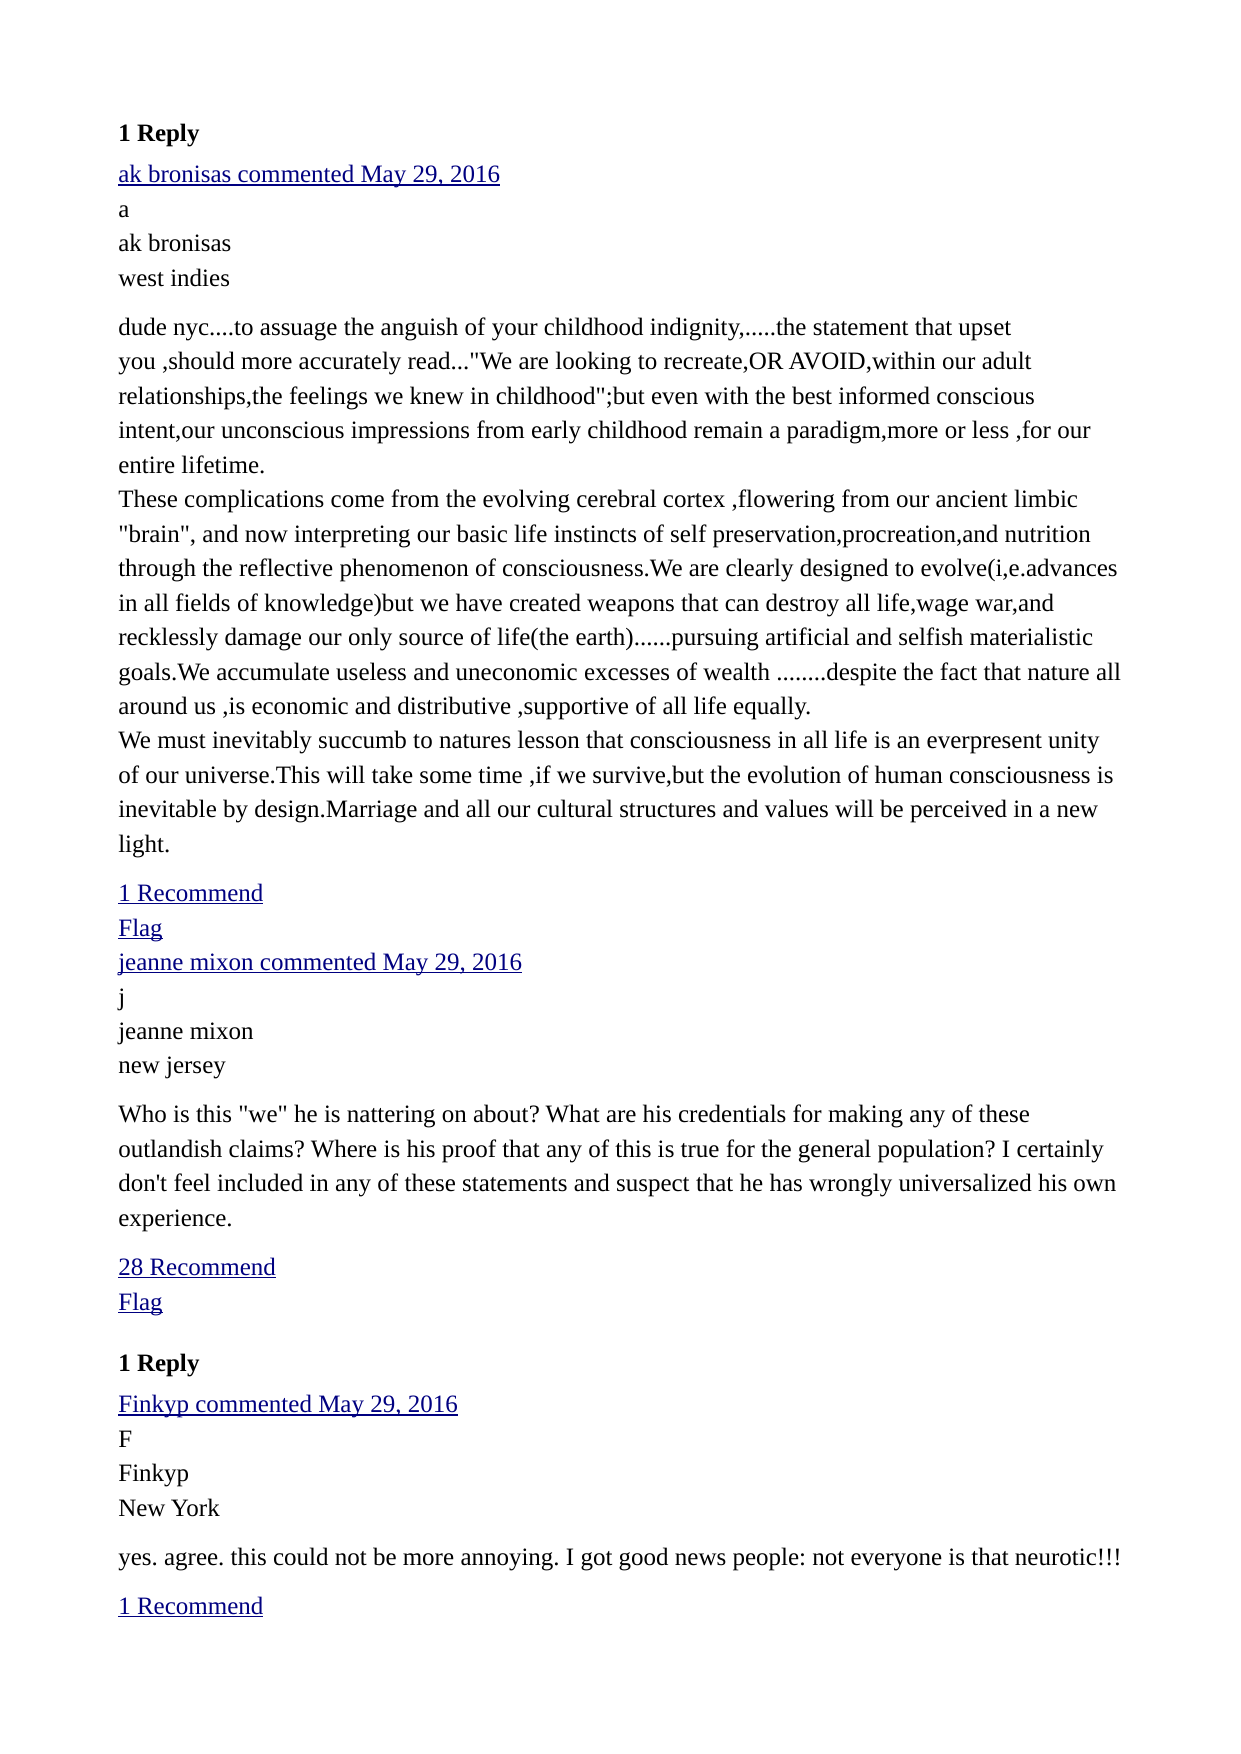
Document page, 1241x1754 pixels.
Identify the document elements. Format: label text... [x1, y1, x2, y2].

text west indies [118, 263, 1122, 292]
text 1 Recommend [118, 878, 1122, 907]
subtitle 1 Reply [118, 1348, 1122, 1377]
text Who is this "we" he is nattering on about? What are his credentials for making any of these outlandish claims? Where is his proof that any of this is true for the general population? I certainly don't feel included in any of these statements and suspect that he has wrongly universalized his own experience. [118, 1099, 1122, 1232]
text jeanne mixon commented May 29, 2016 [118, 947, 1122, 976]
text ak bronisas [118, 228, 1122, 257]
text ak bronisas commented May 29, 2016 [118, 159, 1122, 188]
text new jersey [118, 1051, 1122, 1079]
text F [118, 1424, 1122, 1453]
text New York [118, 1493, 1122, 1522]
text a [118, 194, 1122, 223]
text dude nyc....to assuage the anguish of your childhood indignity,.....the statement that upset you ,should more accurately read..."We are looking to recreate,OR AVOID,within our adult relationships,the feelings we knew in childhood";but even with the best informed conscious intent,our unconscious impressions from early childhood remain a paradigm,more or less ,for our entire lifetime. These complications come from the evolving cerebral cortex ,flowering from our ancient limbic "brain", and now interpreting our basic life instincts of self preservation,procreation,and nutrition through the reflective phenomenon of consciousness.We are clearly designed to evolve(i,e.advances in all fields of knowledge)but we have created weapons that can destroy all life,wage war,and recklessly damage our only source of life(the earth)......pursuing artificial and selfish materialistic goals.We accumulate useless and uneconomic excesses of wealth ........despite the fact that nature all around us ,is economic and distributive ,supportive of all life equally. We must inevitably succumb to natures lesson that consciousness in all life is an everpresent unity of our universe.This will take some time ,if we survive,but the evolution of human consciousness is inevitable by design.Marriage and all our cultural structures and values will be perceived in a new light. [118, 312, 1122, 858]
text Finkyp [118, 1458, 1122, 1487]
text Flag [118, 913, 1122, 941]
text j [118, 982, 1122, 1010]
text 1 Recommend [118, 1591, 1122, 1620]
text 28 Recommend [118, 1252, 1122, 1281]
subtitle 1 Reply [118, 118, 1122, 147]
text jeanne mixon [118, 1016, 1122, 1045]
text yes. agree. this could not be more annoying. I got good news people: not everyone is that neurotic!!! [118, 1542, 1122, 1571]
text Flag [118, 1287, 1122, 1315]
text Finkyp commented May 29, 2016 [118, 1389, 1122, 1418]
